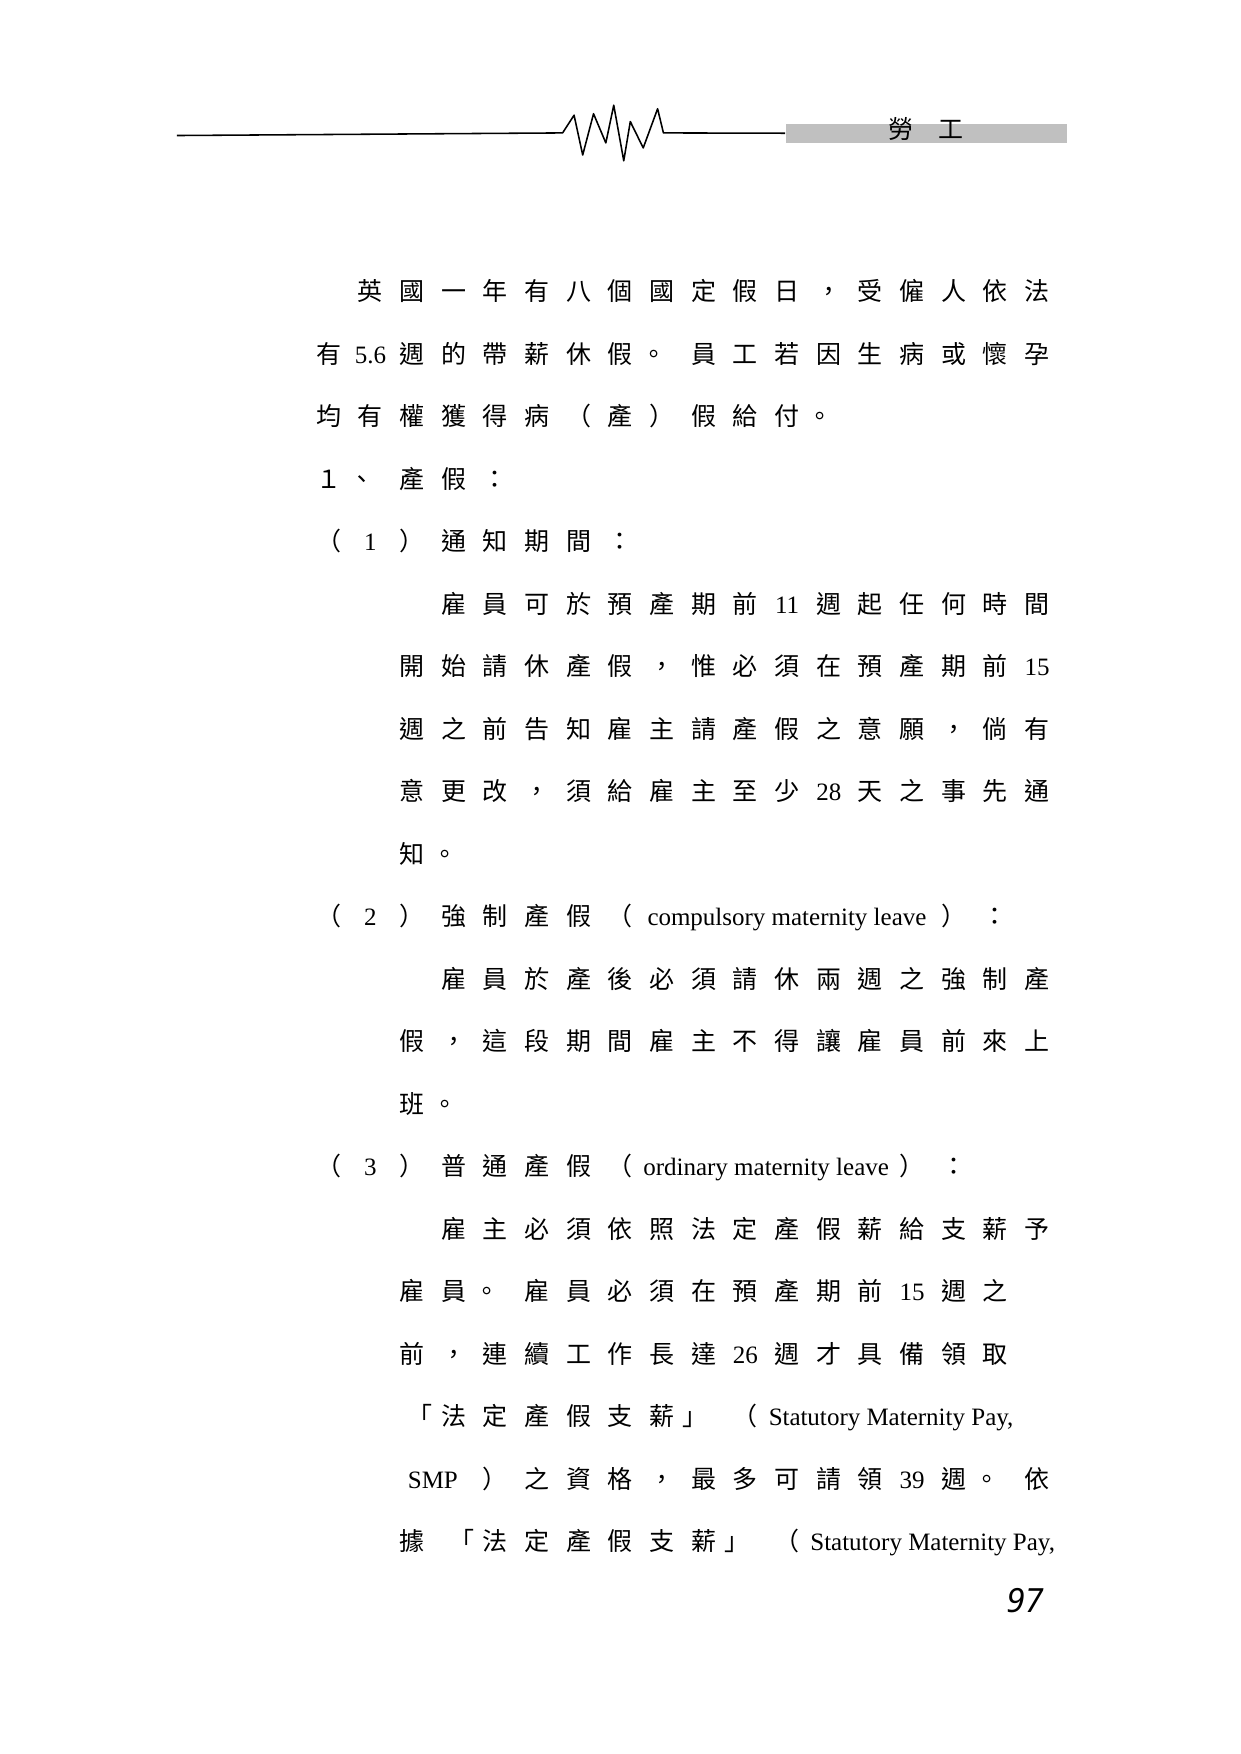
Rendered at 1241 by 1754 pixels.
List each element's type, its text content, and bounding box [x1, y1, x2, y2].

text １、產假： [281, 438, 1058, 500]
text 雇員可於預產期前11週起任何時間開始請休產假，惟必須在預產期前15週之前告知雇主請產假之意願，倘有意更改，須給雇主至少28天之事先通知。 [367, 563, 1058, 875]
text （1）通知期間： [306, 500, 1058, 563]
text （2）強制產假（compulsory maternity leave）： [306, 875, 1058, 938]
text 雇主必須依照法定產假薪給支薪予雇員。雇員必須在預產期前15週之前，連續工作長達26週才具備領取「法定產假支薪」（Statutory Maternity Pay, SMP）之資格，最多可請領39週。依據「法定產假支薪」（Statutory Maternity Pay, [367, 1188, 1058, 1563]
text （3）普通產假（ordinary maternity leave）： [306, 1125, 1058, 1188]
text 雇員於產後必須請休兩週之強制產假，這段期間雇主不得讓雇員前來上班。 [367, 938, 1058, 1125]
text 英國一年有八個國定假日，受僱人依法有5.6週的帶薪休假。員工若因生病或懷孕均有權獲得病（產）假給付。 [281, 250, 1058, 438]
